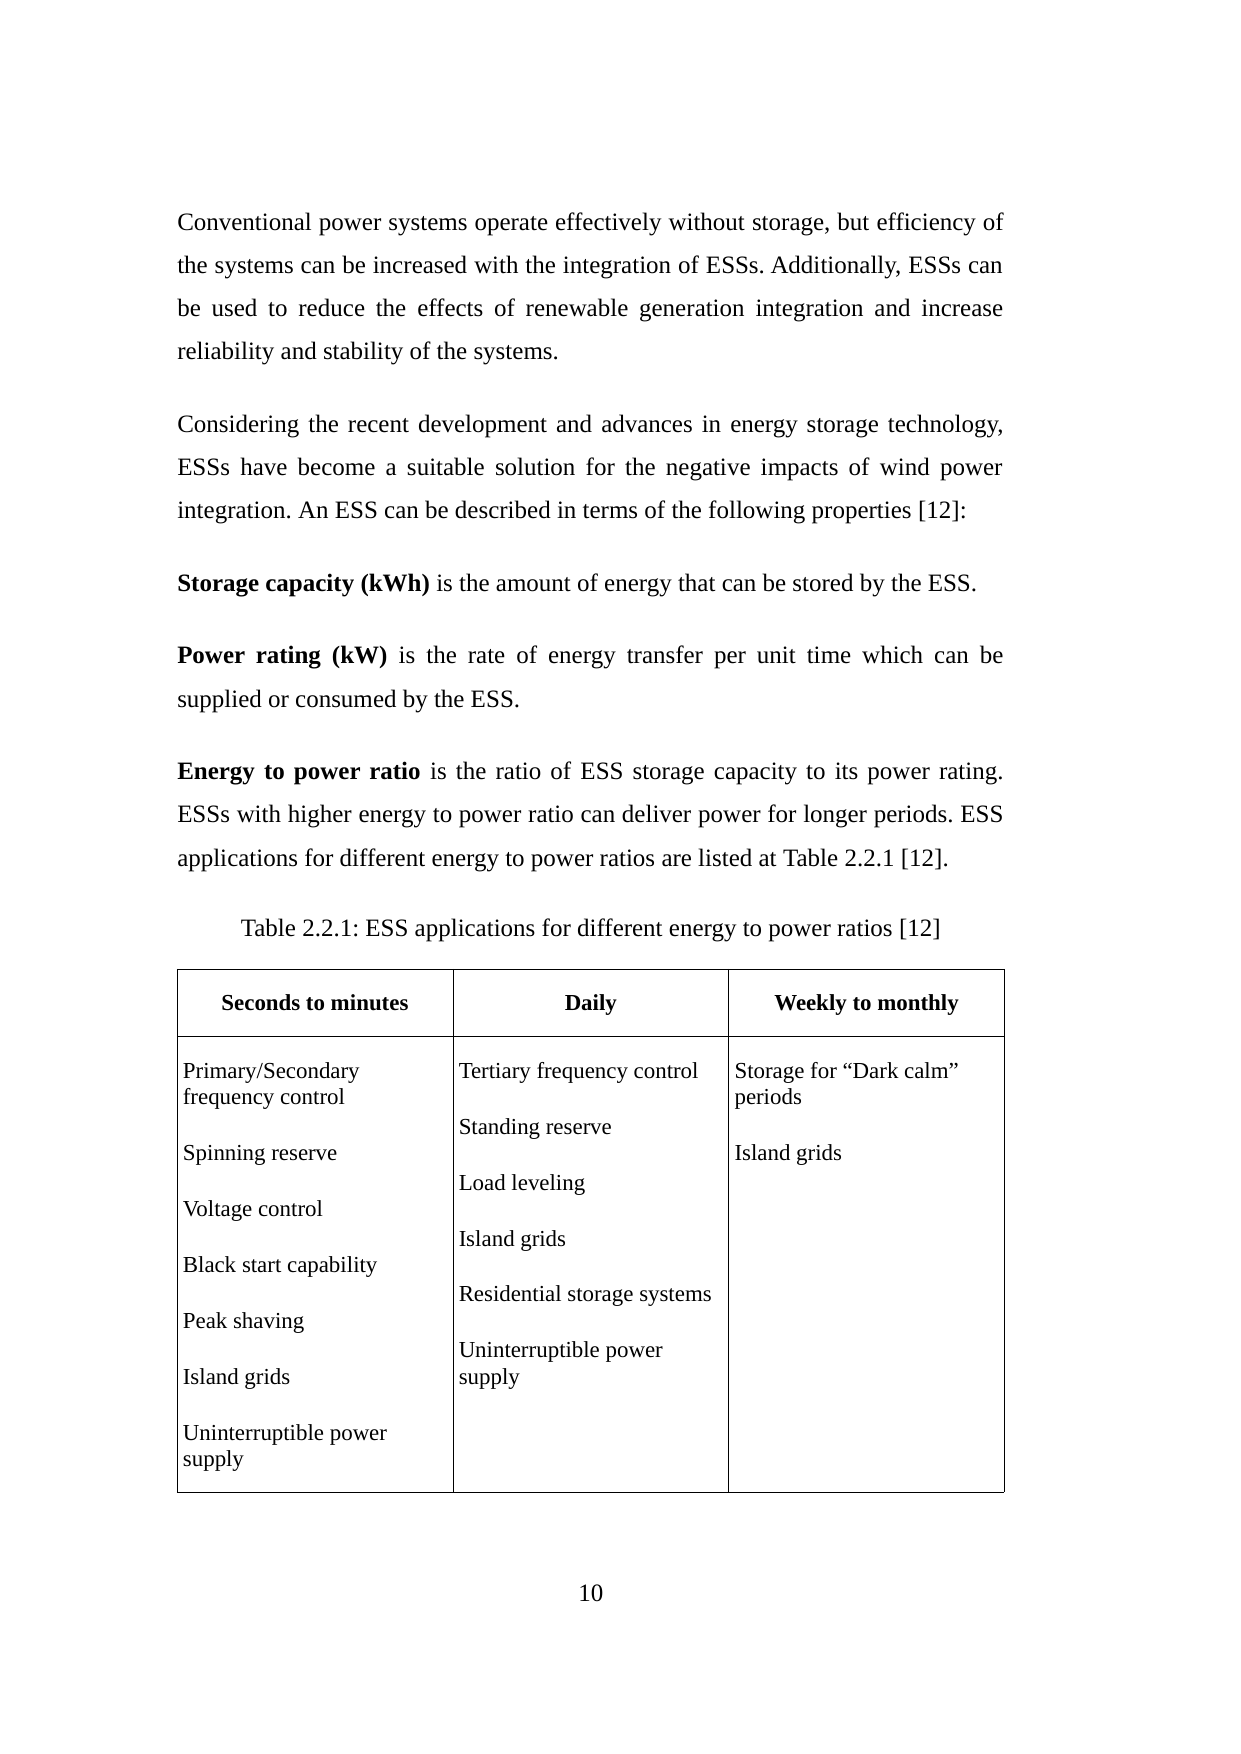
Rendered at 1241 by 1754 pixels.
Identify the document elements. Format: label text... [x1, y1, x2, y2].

text Energy to power ratio is the ratio of ESS storage capacity to its power rating. ESSs with higher energy to power ratio can deliver power for longer periods. ESS applications for different energy to power ratios are listed at Table 2.2.1 [12]⁠. [177, 756, 1004, 871]
text Conventional power systems operate effectively without storage, but efficiency of the systems can be increased with the integration of ESSs. Additionally, ESSs can be used to reduce the effects of renewable generation integration and increase reliability and stability of the systems. [177, 207, 1004, 365]
table_cell Storage for “Dark calm” periods Island grids [729, 1037, 1004, 1492]
text Table 2.2.1: ESS applications for different energy to power ratios [12]⁠ [177, 913, 1004, 942]
text Considering the recent development and advances in energy storage technology, ESSs have become a suitable solution for the negative impacts of wind power integration. An ESS can be described in terms of the following properties [12]⁠: [177, 409, 1004, 524]
table_cell Primary/Secondary frequency control Spinning reserve Voltage control Black start capability Peak shaving Island grids Uninterruptible power supply [178, 1037, 453, 1492]
table_header Weekly to monthly [729, 970, 1004, 1036]
table_header Seconds to minutes [178, 970, 453, 1036]
table_header Daily [454, 970, 728, 1036]
table_cell Tertiary frequency control Standing reserve Load leveling Island grids Residential storage systems Uninterruptible power supply [454, 1037, 728, 1492]
text Storage capacity (kWh) is the amount of energy that can be stored by the ESS. [177, 568, 1004, 597]
text Power rating (kW) is the rate of energy transfer per unit time which can be supplied or consumed by the ESS. [177, 641, 1004, 712]
